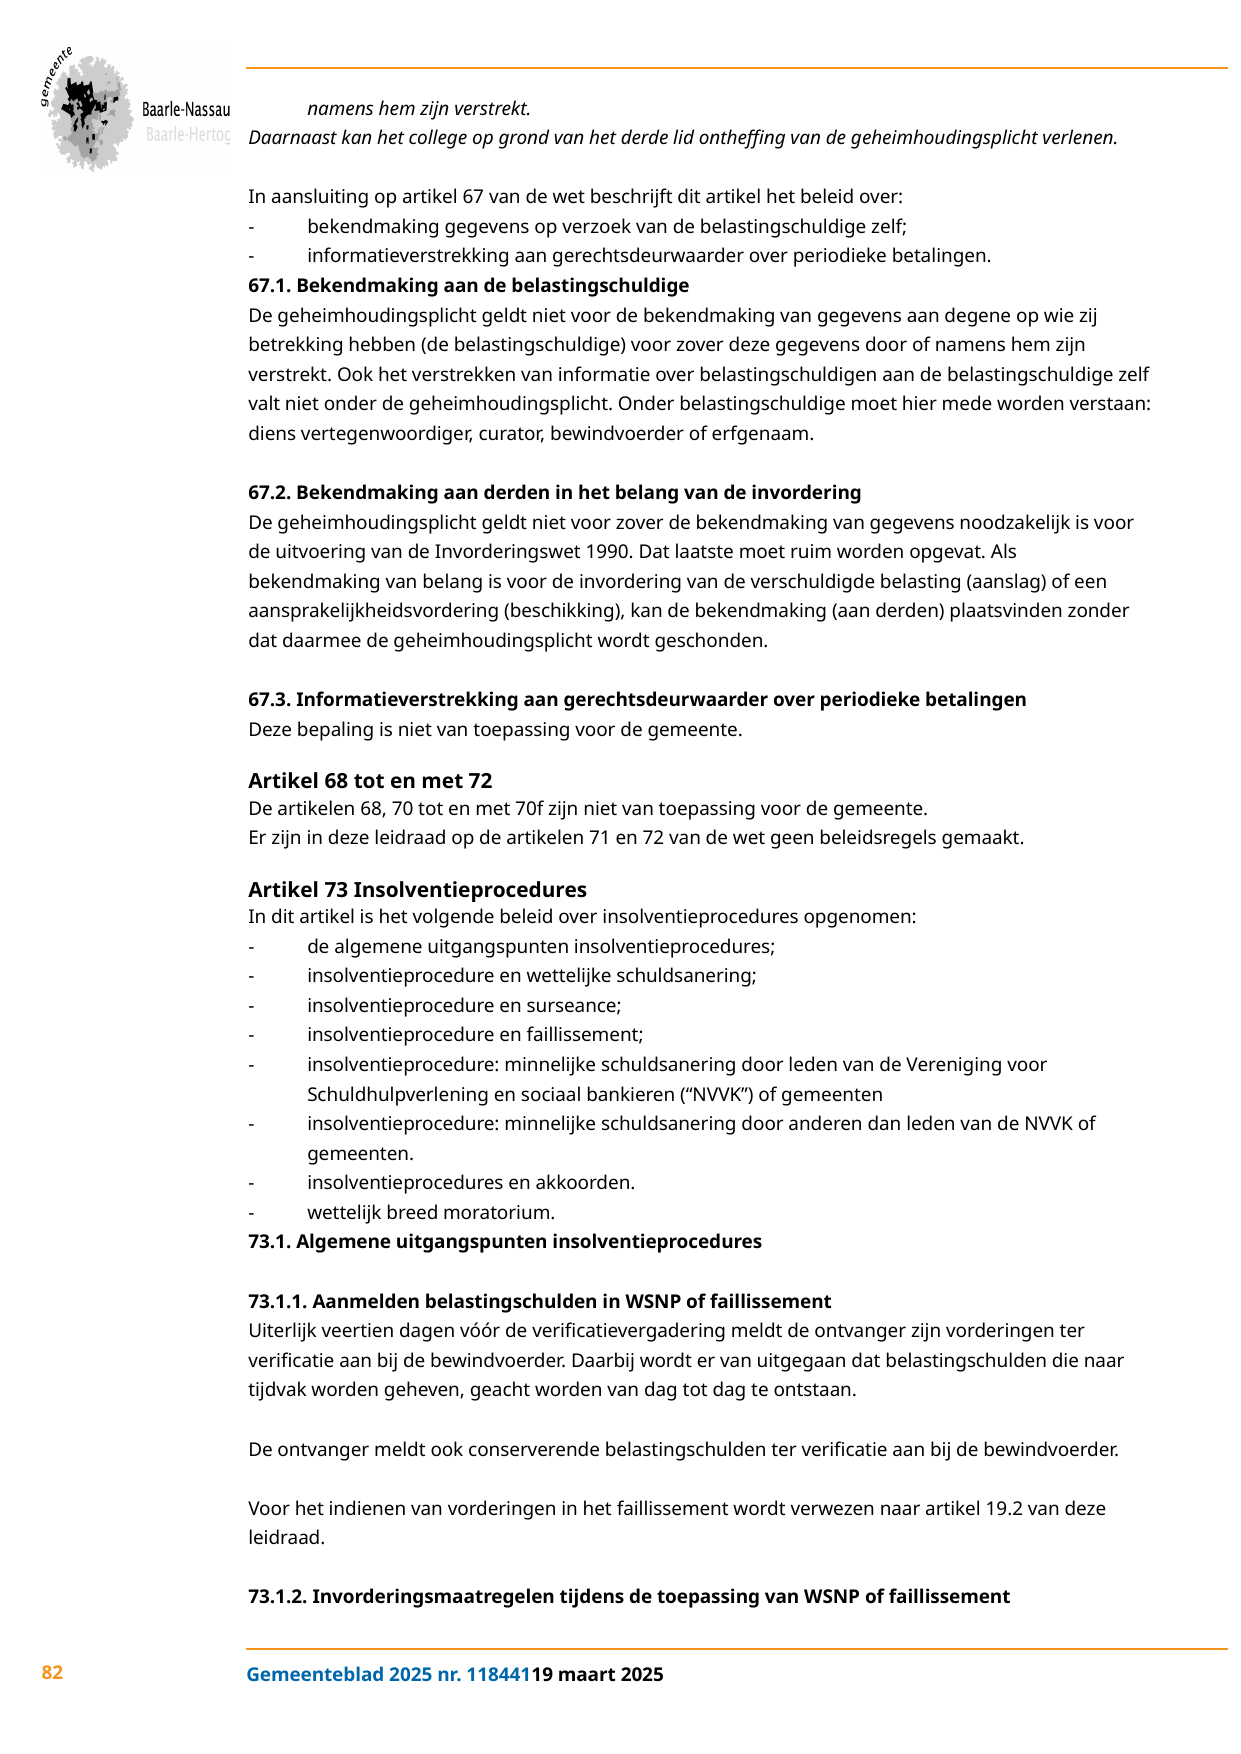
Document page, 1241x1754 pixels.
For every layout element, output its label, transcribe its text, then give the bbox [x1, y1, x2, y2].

text De ontvanger meldt ook conserverende belastingschulden ter verificatie aan bij de bewindvoerder. [248, 1436, 1152, 1462]
picture [41, 47, 231, 172]
text 73.1.2. Invorderingsmaatregelen tijdens de toepassing van WSNP of faillissement [248, 1584, 1152, 1609]
text In aansluiting op artikel 67 van de wet beschrijft dit artikel het beleid over: [248, 183, 1152, 209]
text 67.2. Bekendmaking aan derden in het belang van de invordering [248, 479, 1152, 505]
list insolventieprocedure: minnelijke schuldsanering door leden van de Vereniging voor Schuldhulpverlening en sociaal bankieren (“NVVK”) of gemeenten [248, 1051, 1152, 1107]
text Er zijn in deze leidraad op de artikelen 71 en 72 van de wet geen beleidsregels gemaakt. [248, 824, 1152, 850]
text 73.1.1. Aanmelden belastingschulden in WSNP of faillissement [248, 1288, 1152, 1314]
list insolventieprocedure en faillissement; [248, 1022, 1152, 1047]
list informatieverstrekking aan gerechtsdeurwaarder over periodieke betalingen. [248, 243, 1152, 268]
text 67.1. Bekendmaking aan de belastingschuldige [248, 272, 1152, 298]
text Artikel 73 Insolventieprocedures [248, 875, 1152, 903]
text De artikelen 68, 70 tot en met 70f zijn niet van toepassing voor de gemeente. [248, 795, 1152, 821]
list insolventieprocedures en akkoorden. [248, 1169, 1152, 1195]
text Daarnaast kan het college op grond van het derde lid ontheffing van de geheimhoudingsplicht verlenen. [248, 124, 1152, 150]
text 67.3. Informatieverstrekking aan gerechtsdeurwaarder over periodieke betalingen [248, 686, 1152, 712]
text 73.1. Algemene uitgangspunten insolventieprocedures [248, 1229, 1152, 1254]
text De geheimhoudingsplicht geldt niet voor zover de bekendmaking van gegevens noodzakelijk is voor de uitvoering van de Invorderingswet 1990. Dat laatste moet ruim worden opgevat. Als bekendmaking van belang is voor de invordering van de verschuldigde belasting (aanslag) of een aansprakelijkheidsvordering (beschikking), kan de bekendmaking (aan derden) plaatsvinden zonder dat daarmee de geheimhoudingsplicht wordt geschonden. [248, 509, 1152, 653]
list wettelijk breed moratorium. [248, 1199, 1152, 1225]
list insolventieprocedure: minnelijke schuldsanering door anderen dan leden van de NVVK of gemeenten. [248, 1110, 1152, 1166]
list insolventieprocedure en wettelijke schuldsanering; [248, 962, 1152, 988]
text Uiterlijk veertien dagen vóór de verificatievergadering meldt de ontvanger zijn vorderingen ter verificatie aan bij de bewindvoerder. Daarbij wordt er van uitgegaan dat belastingschulden die naar tijdvak worden geheven, geacht worden van dag tot dag te ontstaan. [248, 1317, 1152, 1402]
text Artikel 68 tot en met 72 [248, 766, 1152, 795]
text In dit artikel is het volgende beleid over insolventieprocedures opgenomen: [248, 903, 1152, 929]
list bekendmaking gegevens op verzoek van de belastingschuldige zelf; [248, 213, 1152, 239]
text Deze bepaling is niet van toepassing voor de gemeente. [248, 716, 1152, 742]
list namens hem zijn verstrekt. [248, 95, 1152, 121]
list insolventieprocedure en surseance; [248, 992, 1152, 1018]
list de algemene uitgangspunten insolventieprocedures; [248, 933, 1152, 959]
text Voor het indienen van vorderingen in het faillissement wordt verwezen naar artikel 19.2 van deze leidraad. [248, 1495, 1152, 1550]
text De geheimhoudingsplicht geldt niet voor de bekendmaking van gegevens aan degene op wie zij betrekking hebben (de belastingschuldige) voor zover deze gegevens door of namens hem zijn verstrekt. Ook het verstrekken van informatie over belastingschuldigen aan de belastingschuldige zelf valt niet onder de geheimhoudingsplicht. Onder belastingschuldige moet hier mede worden verstaan: diens vertegenwoordiger, curator, bewindvoerder of erfgenaam. [248, 302, 1152, 446]
